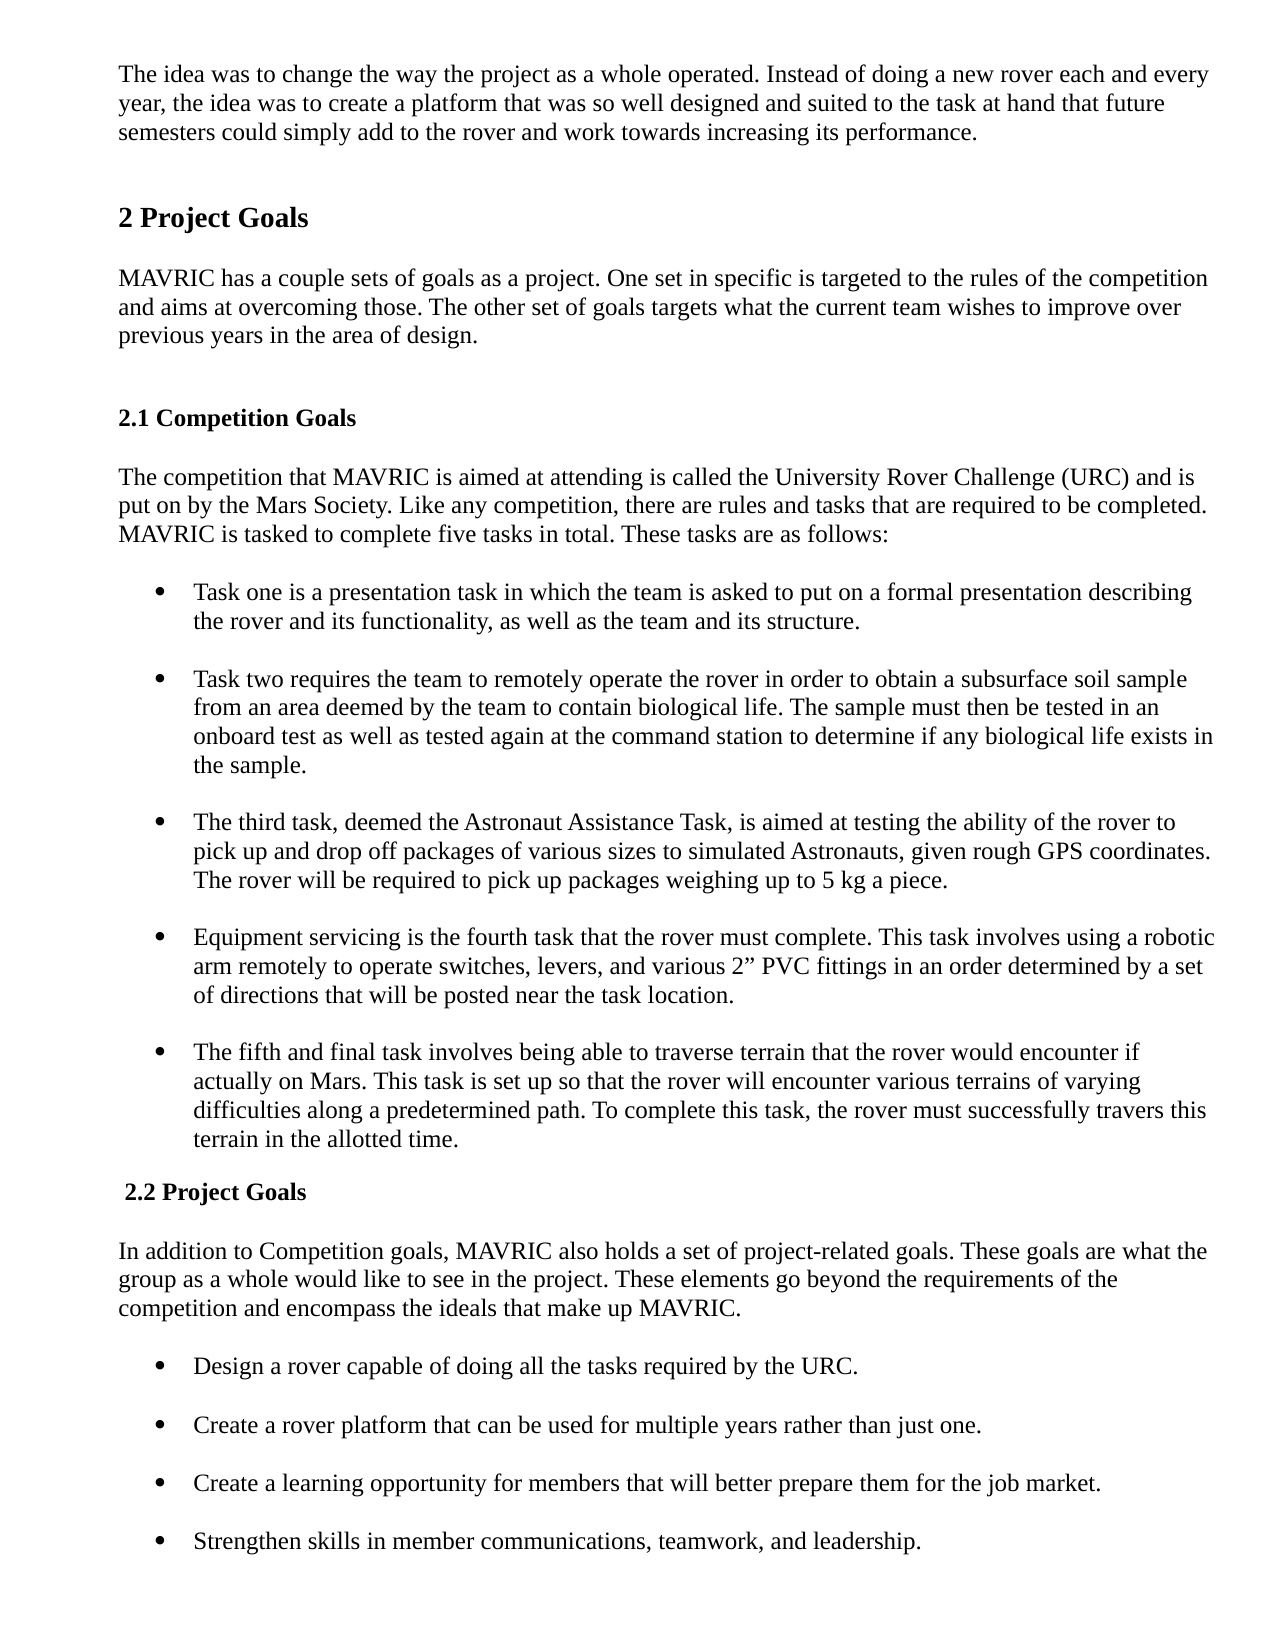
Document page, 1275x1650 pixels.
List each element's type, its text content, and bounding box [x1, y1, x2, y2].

subtitle 2 Project Goals [118, 200, 1216, 233]
text MAVRIC has a couple sets of goals as a project. One set in specific is targeted to the rules of the competition and aims at overcoming those. The other set of goals targets what the current team wishes to improve over previous years in the area of design. [118, 263, 1216, 349]
text  The fifth and final task involves being able to traverse terrain that the rover would encounter if actually on Mars. This task is set up so that the rover will encounter various terrains of varying difficulties along a predetermined path. To complete this task, the rover must successfully travers this terrain in the allotted time. [156, 1037, 1216, 1152]
list Create a rover platform that can be used for multiple years rather than just one. [156, 1410, 1216, 1438]
list Design a rover capable of doing all the tasks required by the URC. [156, 1351, 1216, 1380]
text  The third task, deemed the Astronaut Assistance Task, is aimed at testing the ability of the rover to pick up and drop off packages of various sizes to simulated Astronauts, given rough GPS coordinates. The rover will be required to pick up packages weighing up to 5 kg a piece. [156, 807, 1216, 894]
text  Task one is a presentation task in which the team is asked to put on a formal presentation describing the rover and its functionality, as well as the team and its structure. [156, 577, 1216, 635]
subtitle 2.2 Project Goals [118, 1177, 1216, 1206]
text The idea was to change the way the project as a whole operated. Instead of doing a new rover each and every year, the idea was to create a platform that was so well designed and suited to the task at hand that future semesters could simply add to the rover and work towards increasing its performance. [118, 59, 1216, 145]
text In addition to Competition goals, MAVRIC also holds a set of project-related goals. These goals are what the group as a whole would like to see in the project. These elements go beyond the requirements of the competition and encompass the ideals that make up MAVRIC. [118, 1236, 1216, 1322]
list Create a learning opportunity for members that will better prepare them for the job market. [156, 1468, 1216, 1497]
text  Task two requires the team to remotely operate the rover in order to obtain a subsurface soil sample from an area deemed by the team to contain biological life. The sample must then be tested in an onboard test as well as tested again at the command station to determine if any biological life exists in the sample. [156, 664, 1216, 779]
text The competition that MAVRIC is aimed at attending is called the University Rover Challenge (URC) and is put on by the Mars Society. Like any competition, there are rules and tasks that are required to be completed. MAVRIC is tasked to complete five tasks in total. These tasks are as follows: [118, 462, 1216, 548]
text  Equipment servicing is the fourth task that the rover must complete. This task involves using a robotic arm remotely to operate switches, levers, and various 2” PVC fittings in an order determined by a set of directions that will be posted near the task location. [156, 922, 1216, 1009]
list Strengthen skills in member communications, teamwork, and leadership. [156, 1526, 1216, 1555]
subtitle 2.1 Competition Goals [118, 403, 1216, 432]
